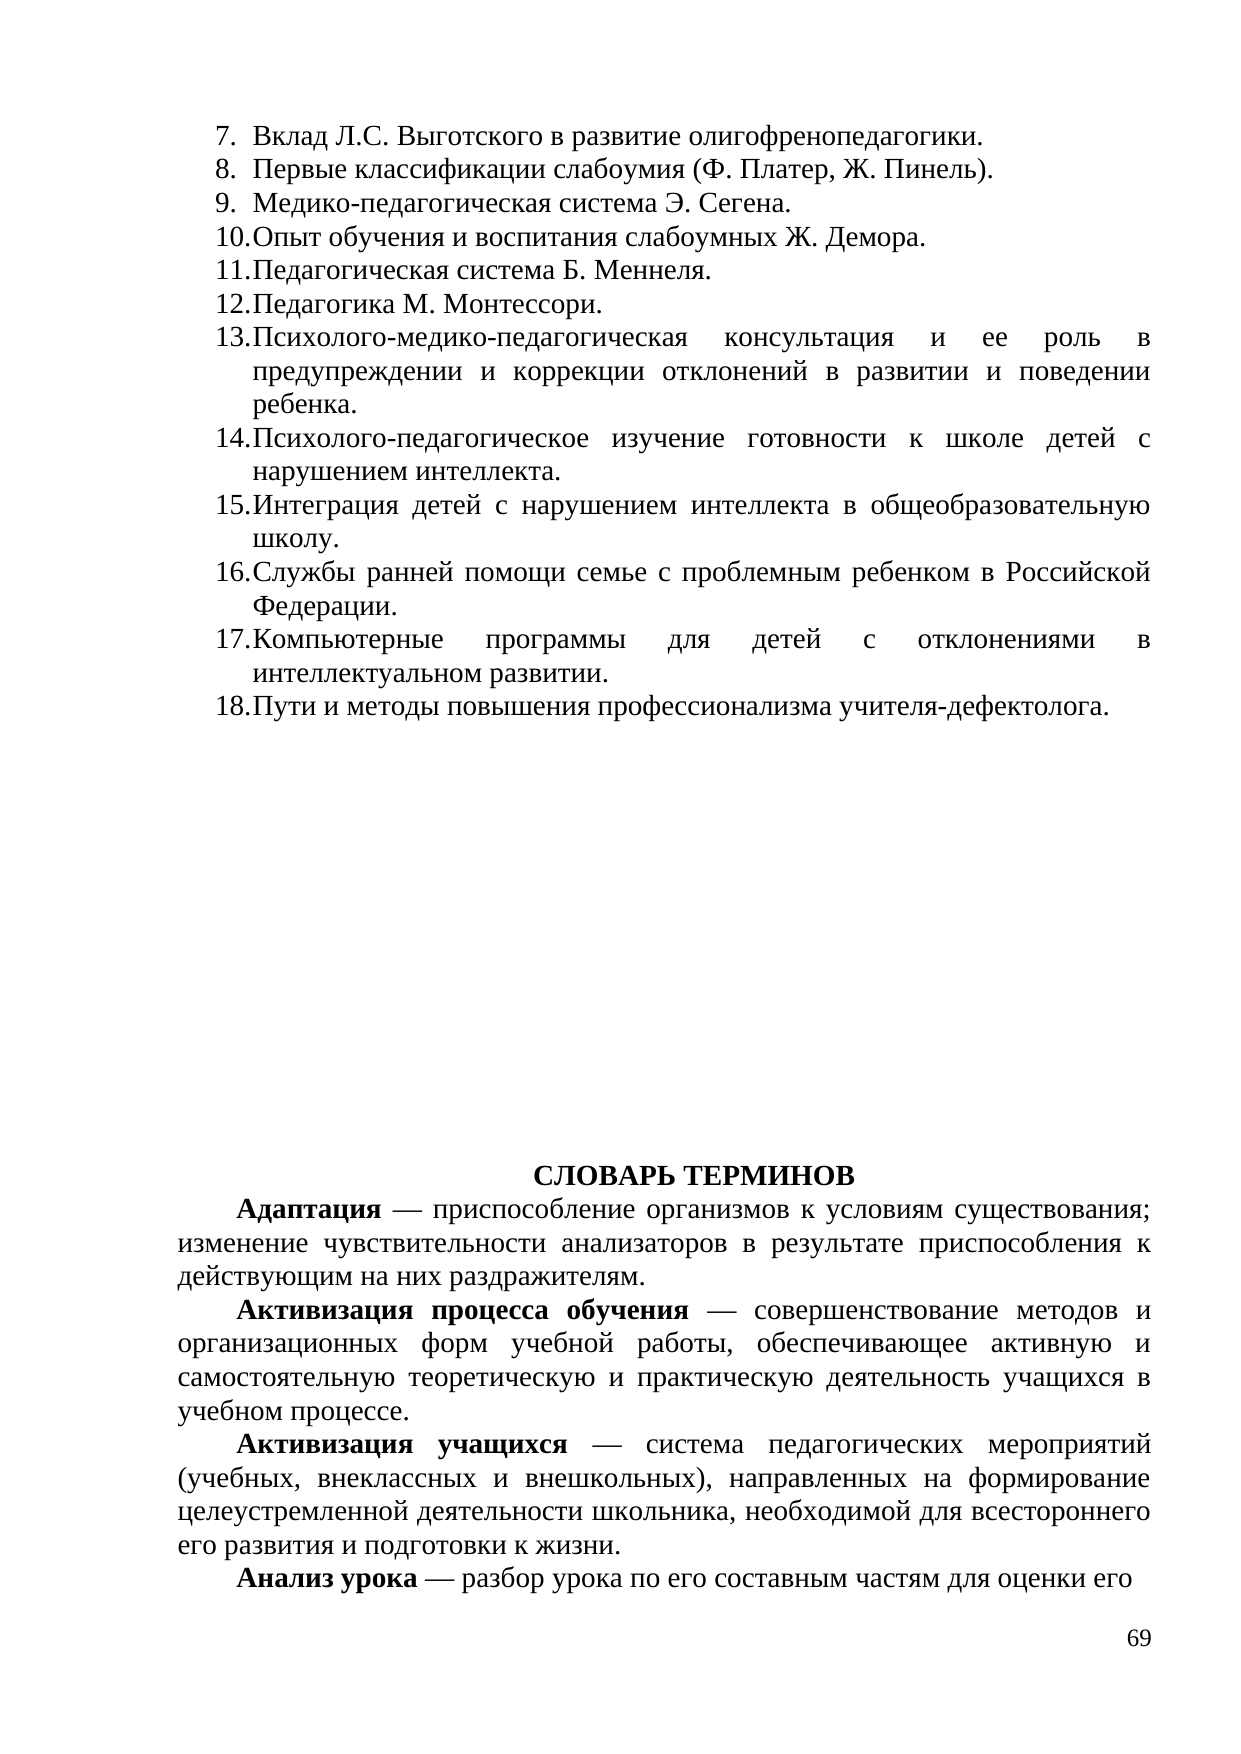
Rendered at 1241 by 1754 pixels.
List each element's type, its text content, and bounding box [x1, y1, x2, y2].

list Опыт обучения и воспитания слабоумных Ж. Демора. [215, 219, 1152, 252]
list Первые классификации слабоумия (Ф. Платер, Ж. Пинель). [215, 152, 1152, 185]
list Педагогическая система Б. Меннеля. [215, 252, 1152, 286]
text Адаптация — приспособление организмов к условиям существования; изменение чувствительности анализаторов в результате приспособления к действующим на них раздражителям. [177, 1191, 1152, 1292]
list Медико-педагогическая система Э. Сегена. [215, 185, 1152, 219]
list Психолого-медико-педагогическая консультация и ее роль в предупреждении и коррекции отклонений в развитии и поведении ребенка. [215, 319, 1152, 420]
text Активизация учащихся — система педагогических мероприятий (учебных, внеклассных и внешкольных), направленных на формирование целеустремленной деятельности школьника, необходимой для всестороннего его развития и подготовки к жизни. [177, 1426, 1152, 1560]
text Анализ урока — разбор урока по его составным частям для оценки его [177, 1560, 1152, 1594]
list Психолого-педагогическое изучение готовности к школе детей с нарушением интеллекта. [215, 420, 1152, 487]
list Компьютерные программы для детей с отклонениями в интеллектуальном развитии. [215, 621, 1152, 688]
list Интеграция детей с нарушением интеллекта в общеобразовательную школу. [215, 487, 1152, 554]
text Активизация процесса обучения — совершенствование методов и организационных форм учебной работы, обеспечивающее активную и самостоятельную теоретическую и практическую деятельность учащихся в учебном процессе. [177, 1292, 1152, 1426]
list Педагогика М. Монтессори. [215, 286, 1152, 319]
list Службы ранней помощи семье с проблемным ребенком в Российской Федерации. [215, 554, 1152, 621]
list Пути и методы повышения профессионализма учителя-дефектолога. [215, 688, 1152, 722]
text СЛОВАРЬ ТЕРМИНОВ [177, 1158, 1152, 1191]
list Вклад Л.С. Выготского в развитие олигофренопедагогики. [215, 118, 1152, 152]
